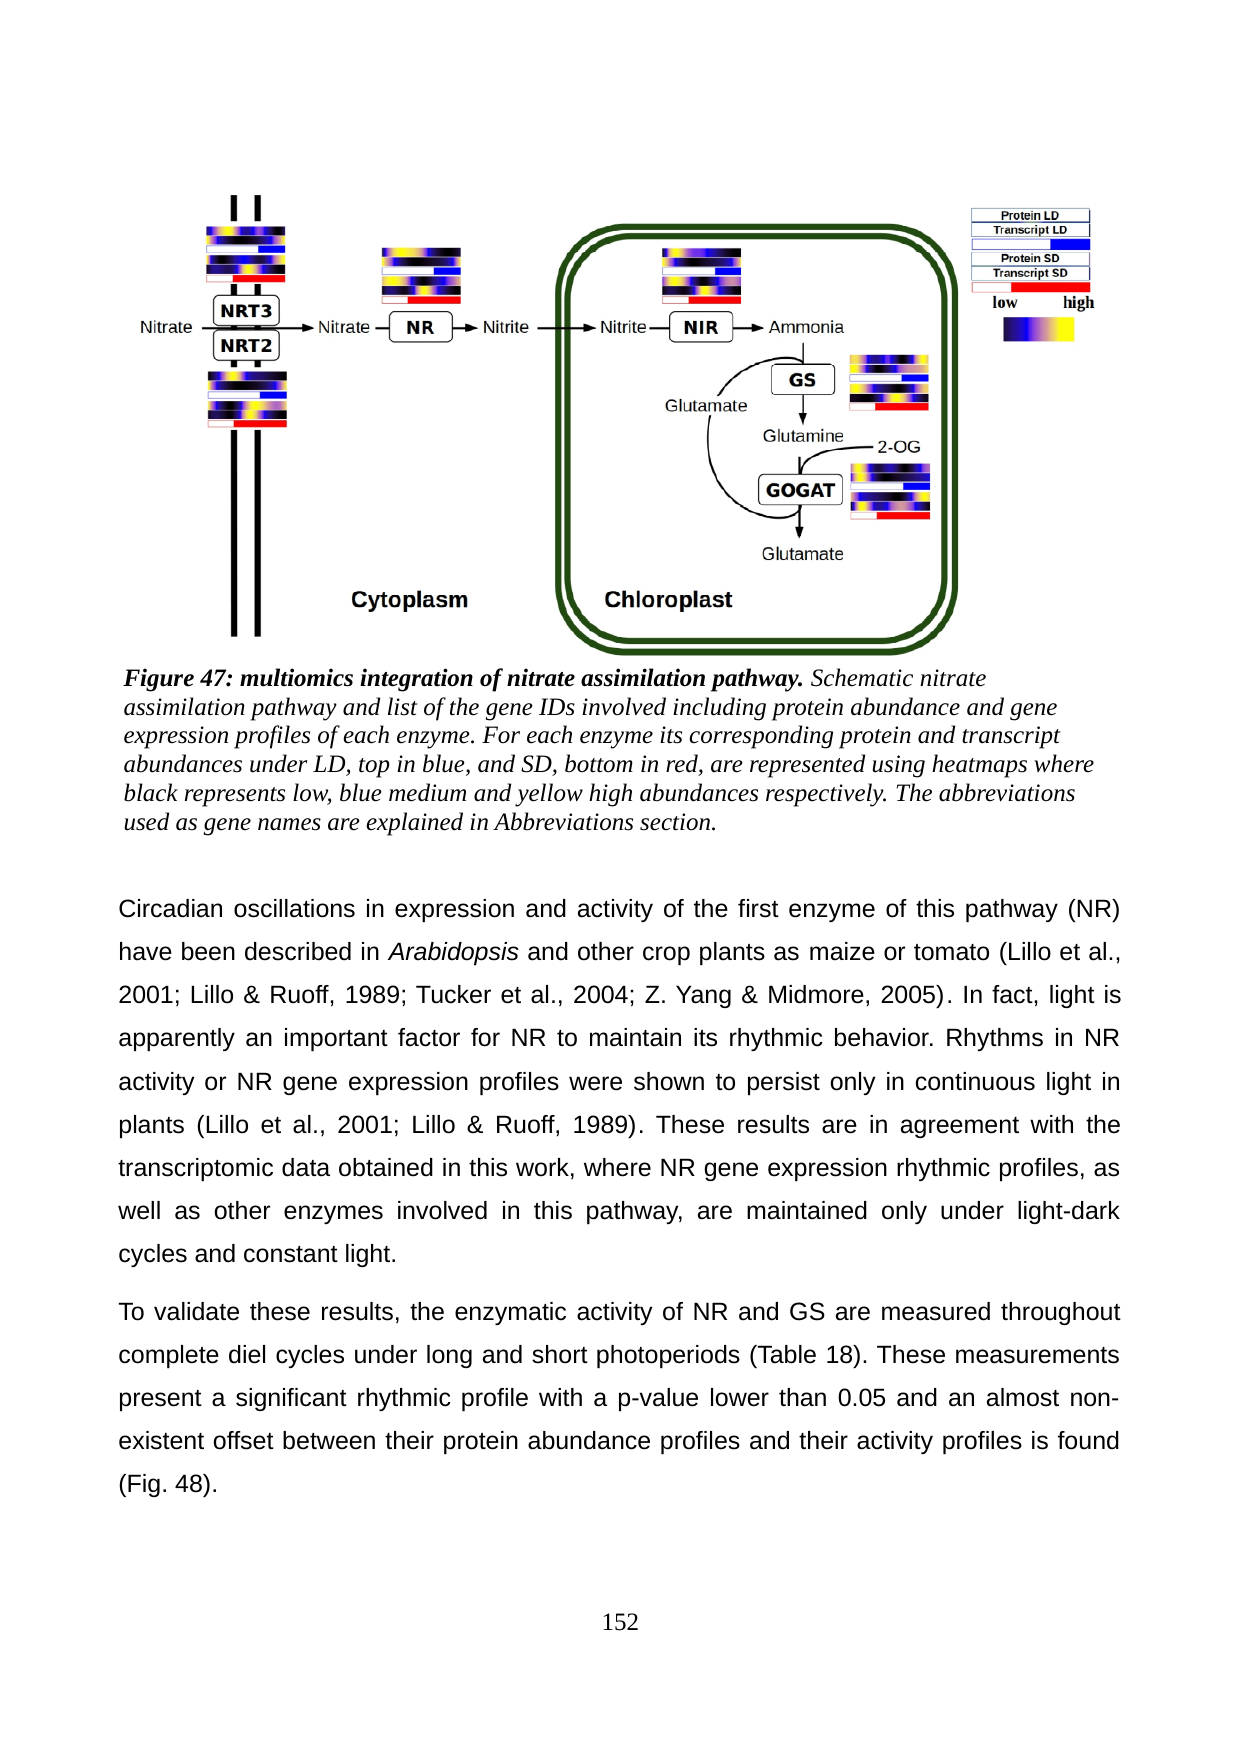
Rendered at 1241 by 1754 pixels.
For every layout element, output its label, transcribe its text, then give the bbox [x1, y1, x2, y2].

text Figure 47: multiomics integration of nitrate assimilation pathway. Schematic nitrate assimilation pathway and list of the gene IDs involved including protein abundance and gene expression profiles of each enzyme. For each enzyme its corresponding protein and transcript abundances under LD, top in blue, and SD, bottom in red, are represented using heatmaps where black represents low, blue medium and yellow high abundances respectively. The abbreviations used as gene names are explained in Abbreviations section. [123, 663, 1112, 836]
picture [123, 181, 1112, 663]
text Circadian oscillations in expression and activity of the first enzyme of this pathway (NR) have been described in Arabidopsis and other crop plants as maize or tomato (Lillo et al., 2001; Lillo & Ruoff, 1989; Tucker et al., 2004; Z. Yang & Midmore, 2005)⁠. In fact, light is apparently an important factor for NR to maintain its rhythmic behavior. Rhythms in NR activity or NR gene expression profiles were shown to persist only in continuous light in plants (Lillo et al., 2001; Lillo & Ruoff, 1989)⁠. These results are in agreement with the transcriptomic data obtained in this work, where NR gene expression rhythmic profiles, as well as other enzymes involved in this pathway, are maintained only under light-dark cycles and constant light. [118, 176, 1122, 1268]
text To validate these results, the enzymatic activity of NR and GS are measured throughout complete diel cycles under long and short photoperiods (Table 18). These measurements present a significant rhythmic profile with a p-value lower than 0.05 and an almost non-existent offset between their protein abundance profiles and their activity profiles is found (Fig. 48). [118, 1297, 1122, 1498]
